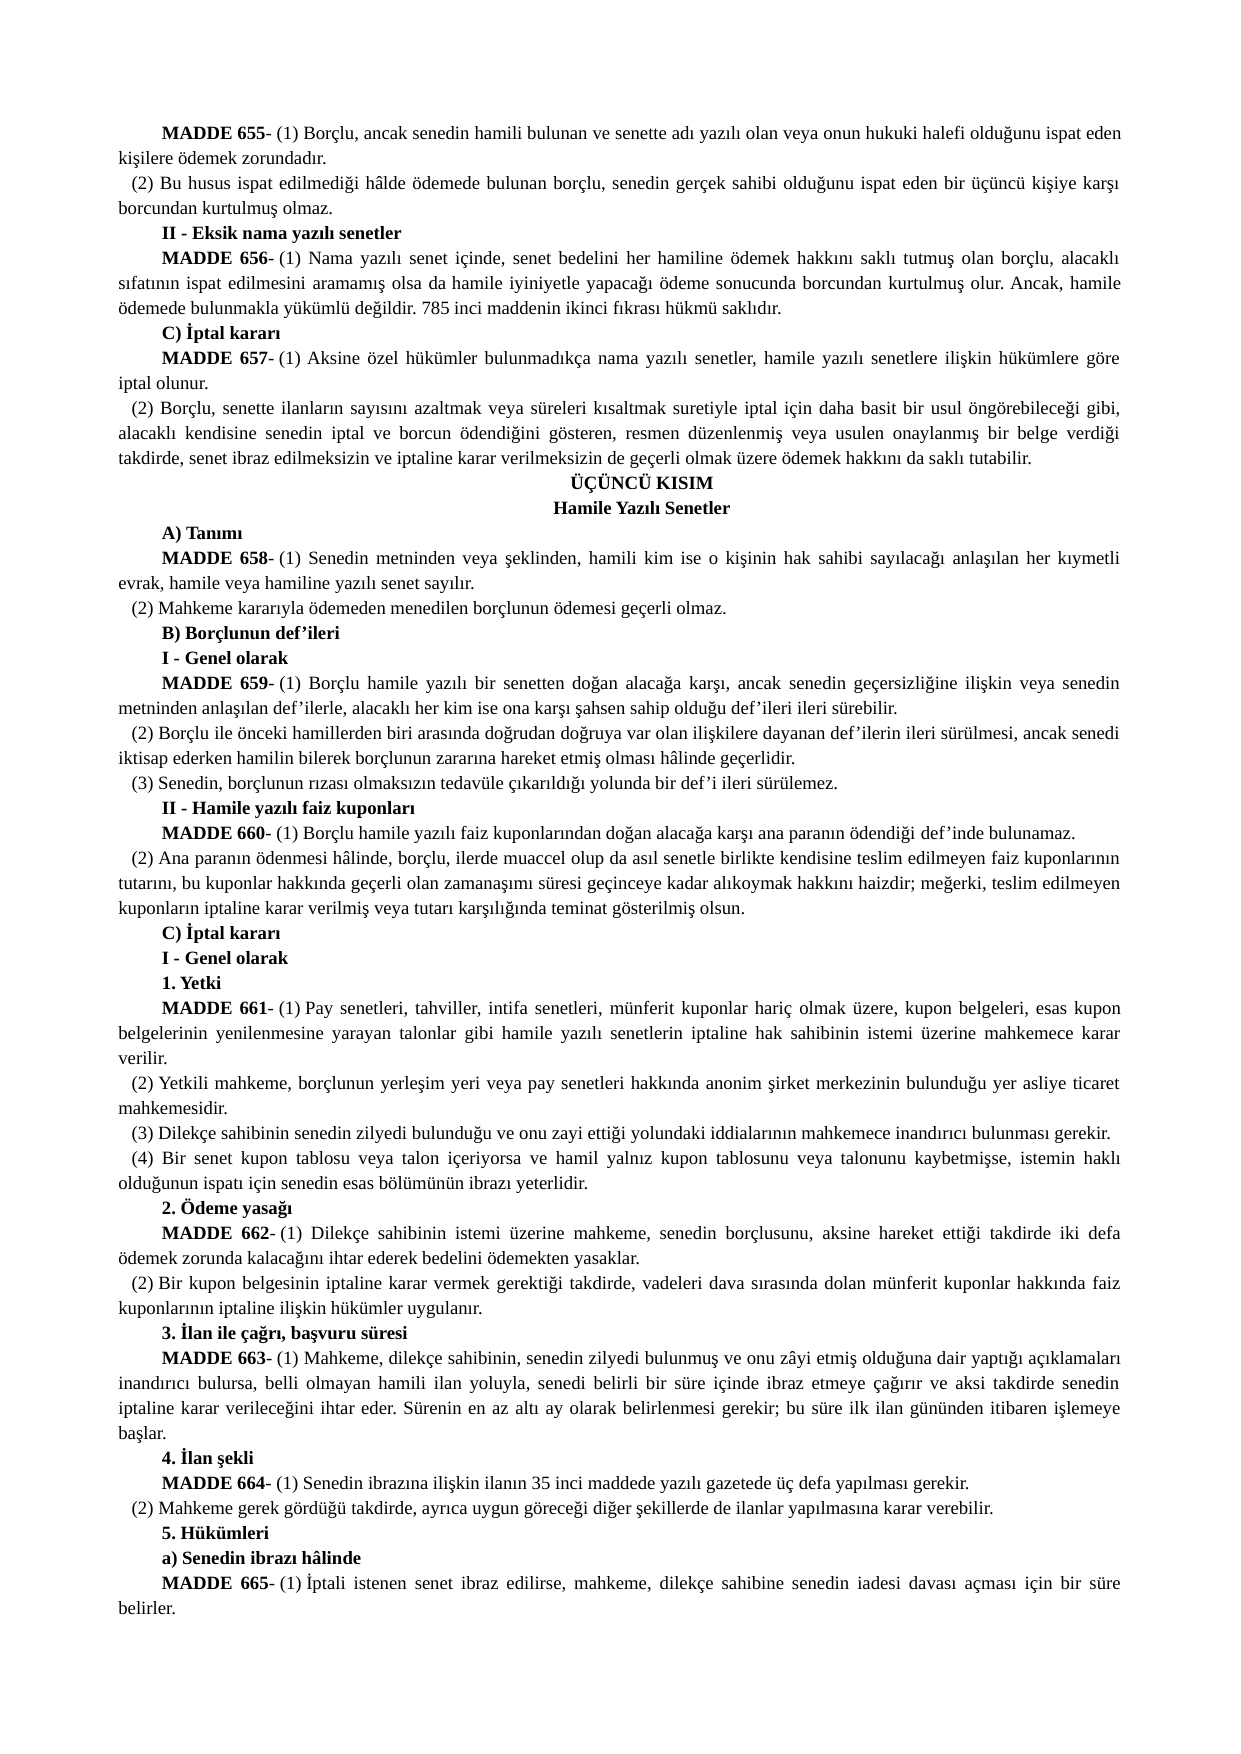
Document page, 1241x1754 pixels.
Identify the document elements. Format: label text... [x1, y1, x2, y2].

text I - Genel olarak [118, 643, 1122, 668]
text (2) Mahkeme kararıyla ödemeden menedilen borçlunun ödemesi geçerli olmaz. [118, 593, 1122, 618]
text MADDE 658- (1) Senedin metninden veya şeklinden, hamili kim ise o kişinin hak sahibi sayılacağı anlaşılan her kıymetli evrak, hamile veya hamiline yazılı senet sayılır. [118, 543, 1122, 593]
text MADDE 664- (1) Senedin ibrazına ilişkin ilanın 35 inci maddede yazılı gazetede üç defa yapılması gerekir. [118, 1468, 1122, 1493]
text (2) Ana paranın ödenmesi hâlinde, borçlu, ilerde muaccel olup da asıl senetle birlikte kendisine teslim edilmeyen faiz kuponlarının tutarını, bu kuponlar hakkında geçerli olan zamanaşımı süresi geçinceye kadar alıkoymak hakkını haizdir; meğerki, teslim edilmeyen kuponların iptaline karar verilmiş veya tutarı karşılığında teminat gösterilmiş olsun. [118, 843, 1122, 918]
text MADDE 663- (1) Mahkeme, dilekçe sahibinin, senedin zilyedi bulunmuş ve onu zâyi etmiş olduğuna dair yaptığı açıklamaları inandırıcı bulursa, belli olmayan hamili ilan yoluyla, senedi belirli bir süre içinde ibraz etmeye çağırır ve aksi takdirde senedin iptaline karar verileceğini ihtar eder. Sürenin en az altı ay olarak belirlenmesi gerekir; bu süre ilk ilan gününden itibaren işlemeye başlar. [118, 1343, 1122, 1443]
text MADDE 665- (1) İptali istenen senet ibraz edilirse, mahkeme, dilekçe sahibine senedin iadesi davası açması için bir süre belirler. [118, 1568, 1122, 1618]
text MADDE 656- (1) Nama yazılı senet içinde, senet bedelini her hamiline ödemek hakkını saklı tutmuş olan borçlu, alacaklı sıfatının ispat edilmesini aramamış olsa da hamile iyiniyetle yapacağı ödeme sonucunda borcundan kurtulmuş olur. Ancak, hamile ödemede bulunmakla yükümlü değildir. 785 inci maddenin ikinci fıkrası hükmü saklıdır. [118, 243, 1122, 318]
text MADDE 657- (1) Aksine özel hükümler bulunmadıkça nama yazılı senetler, hamile yazılı senetlere ilişkin hükümlere göre iptal olunur. [118, 343, 1122, 393]
text (3) Senedin, borçlunun rızası olmaksızın tedavüle çıkarıldığı yolunda bir def’i ileri sürülemez. [118, 768, 1122, 793]
text B) Borçlunun def’ileri [118, 618, 1122, 643]
text C) İptal kararı [118, 318, 1122, 343]
text II - Eksik nama yazılı senetler [118, 218, 1122, 243]
text Hamile Yazılı Senetler [118, 493, 1122, 518]
text ÜÇÜNCÜ KISIM [118, 468, 1122, 493]
text 3. İlan ile çağrı, başvuru süresi [118, 1318, 1122, 1343]
text (2) Borçlu, senette ilanların sayısını azaltmak veya süreleri kısaltmak suretiyle iptal için daha basit bir usul öngörebileceği gibi, alacaklı kendisine senedin iptal ve borcun ödendiğini gösteren, resmen düzenlenmiş veya usulen onaylanmış bir belge verdiği takdirde, senet ibraz edilmeksizin ve iptaline karar verilmeksizin de geçerli olmak üzere ödemek hakkını da saklı tutabilir. [118, 393, 1122, 468]
text (2) Borçlu ile önceki hamillerden biri arasında doğrudan doğruya var olan ilişkilere dayanan def’ilerin ileri sürülmesi, ancak senedi iktisap ederken hamilin bilerek borçlunun zararına hareket etmiş olması hâlinde geçerlidir. [118, 718, 1122, 768]
text I - Genel olarak [118, 943, 1122, 968]
text (2) Bir kupon belgesinin iptaline karar vermek gerektiği takdirde, vadeleri dava sırasında dolan münferit kuponlar hakkında faiz kuponlarının iptaline ilişkin hükümler uygulanır. [118, 1268, 1122, 1318]
text 5. Hükümleri [118, 1518, 1122, 1543]
text (3) Dilekçe sahibinin senedin zilyedi bulunduğu ve onu zayi ettiği yolundaki iddialarının mahkemece inandırıcı bulunması gerekir. [118, 1118, 1122, 1143]
text MADDE 659- (1) Borçlu hamile yazılı bir senetten doğan alacağa karşı, ancak senedin geçersizliğine ilişkin veya senedin metninden anlaşılan def’ilerle, alacaklı her kim ise ona karşı şahsen sahip olduğu def’ileri ileri sürebilir. [118, 668, 1122, 718]
text 2. Ödeme yasağı [118, 1193, 1122, 1218]
text II - Hamile yazılı faiz kuponları [118, 793, 1122, 818]
text (2) Mahkeme gerek gördüğü takdirde, ayrıca uygun göreceği diğer şekillerde de ilanlar yapılmasına karar verebilir. [118, 1493, 1122, 1518]
text MADDE 662- (1) Dilekçe sahibinin istemi üzerine mahkeme, senedin borçlusunu, aksine hareket ettiği takdirde iki defa ödemek zorunda kalacağını ihtar ederek bedelini ödemekten yasaklar. [118, 1218, 1122, 1268]
text MADDE 655- (1) Borçlu, ancak senedin hamili bulunan ve senette adı yazılı olan veya onun hukuki halefi olduğunu ispat eden kişilere ödemek zorundadır. [118, 118, 1122, 168]
text (2) Yetkili mahkeme, borçlunun yerleşim yeri veya pay senetleri hakkında anonim şirket merkezinin bulunduğu yer asliye ticaret mahkemesidir. [118, 1068, 1122, 1118]
text a) Senedin ibrazı hâlinde [118, 1543, 1122, 1568]
text 4. İlan şekli [118, 1443, 1122, 1468]
text A) Tanımı [118, 518, 1122, 543]
text MADDE 661- (1) Pay senetleri, tahviller, intifa senetleri, münferit kuponlar hariç olmak üzere, kupon belgeleri, esas kupon belgelerinin yenilenmesine yarayan talonlar gibi hamile yazılı senetlerin iptaline hak sahibinin istemi üzerine mahkemece karar verilir. [118, 993, 1122, 1068]
text C) İptal kararı [118, 918, 1122, 943]
text MADDE 660- (1) Borçlu hamile yazılı faiz kuponlarından doğan alacağa karşı ana paranın ödendiği def’inde bulunamaz. [118, 818, 1122, 843]
text (4) Bir senet kupon tablosu veya talon içeriyorsa ve hamil yalnız kupon tablosunu veya talonunu kaybetmişse, istemin haklı olduğunun ispatı için senedin esas bölümünün ibrazı yeterlidir. [118, 1143, 1122, 1193]
text 1. Yetki [118, 968, 1122, 993]
text (2) Bu husus ispat edilmediği hâlde ödemede bulunan borçlu, senedin gerçek sahibi olduğunu ispat eden bir üçüncü kişiye karşı borcundan kurtulmuş olmaz. [118, 168, 1122, 218]
